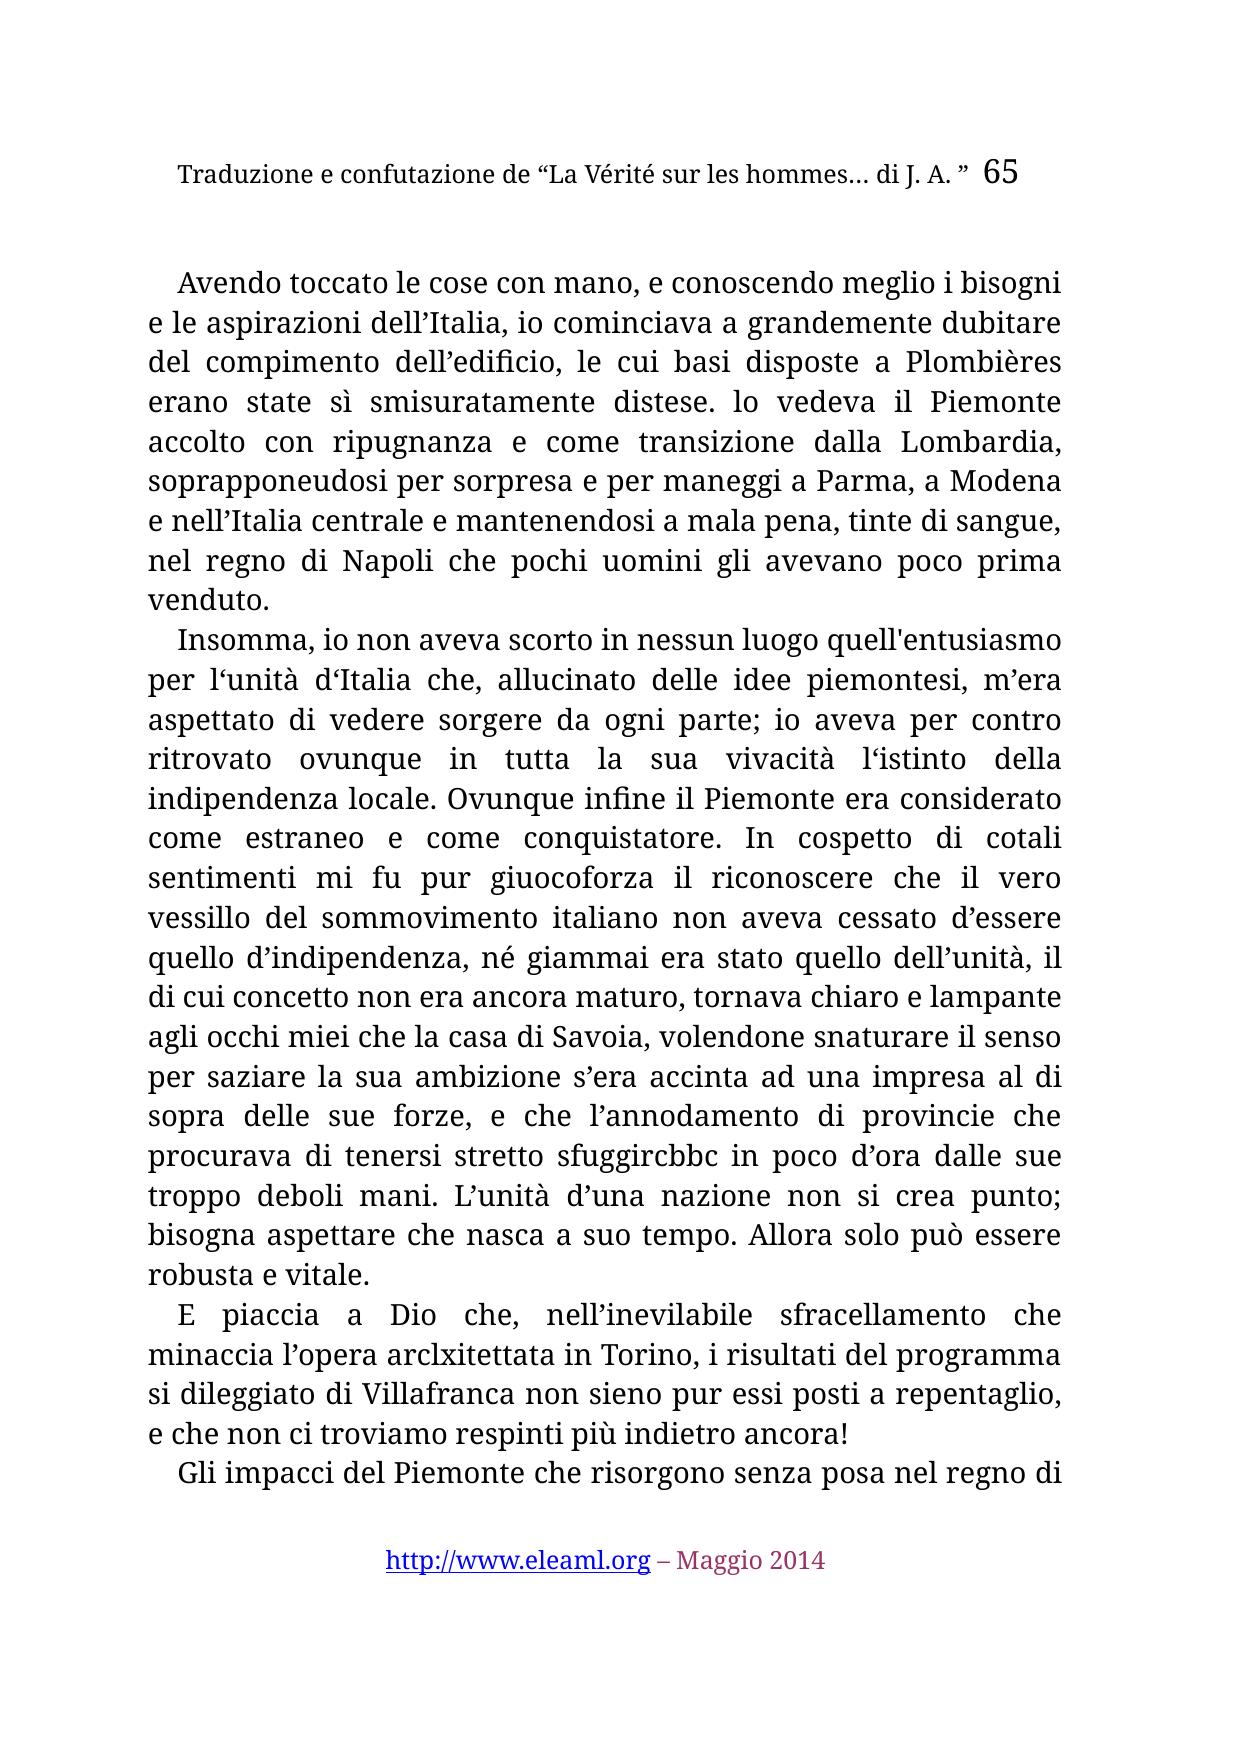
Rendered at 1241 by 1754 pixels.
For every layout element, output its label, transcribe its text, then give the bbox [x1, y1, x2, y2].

text Avendo toccato le cose con mano, e conoscendo meglio i bisogni e le aspirazioni dell’Italia, io cominciava a grandemente dubitare del compimento dell’edificio, le cui basi disposte a Plombières erano state sì smisuratamente distese. lo vedeva il Piemonte accolto con ripugnanza e come transizione dalla Lombardia, soprapponeudosi per sorpresa e per maneggi a Parma, a Modena e nell’Italia centrale e mantenendosi a mala pena, tinte di sangue, nel regno di Napoli che pochi uomini gli avevano poco prima venduto. [148, 262, 1063, 619]
text Gli impacci del Piemonte che risorgono senza posa nel regno di [148, 1453, 1063, 1492]
text E piaccia a Dio che, nell’inevilabile sfracellamento che minaccia l’opera arclxitettata in Torino, i risultati del programma si dileggiato di Villafranca non sieno pur essi posti a repentaglio, e che non ci troviamo respinti più indietro ancora! [148, 1294, 1063, 1453]
text Insomma, io non aveva scorto in nessun luogo quell'entusiasmo per l‘unità d‘Italia che, allucinato delle idee piemontesi, m’era aspettato di vedere sorgere da ogni parte; io aveva per contro ritrovato ovunque in tutta la sua vivacità l‘istinto della indipendenza locale. Ovunque infine il Piemonte era considerato come estraneo e come conquistatore. In cospetto di cotali sentimenti mi fu pur giuocoforza il riconoscere che il vero vessillo del sommovimento italiano non aveva cessato d’essere quello d’indipendenza, né giammai era stato quello dell’unità, il di cui concetto non era ancora maturo, tornava chiaro e lampante agli occhi miei che la casa di Savoia, volendone snaturare il senso per saziare la sua ambizione s’era accinta ad una impresa al di sopra delle sue forze, e che l’annodamento di provincie che procurava di tenersi stretto sfuggircbbc in poco d’ora dalle sue troppo deboli mani. L’unità d’una nazione non si crea punto; bisogna aspettare che nasca a suo tempo. Allora solo può essere robusta e vitale. [148, 619, 1063, 1294]
